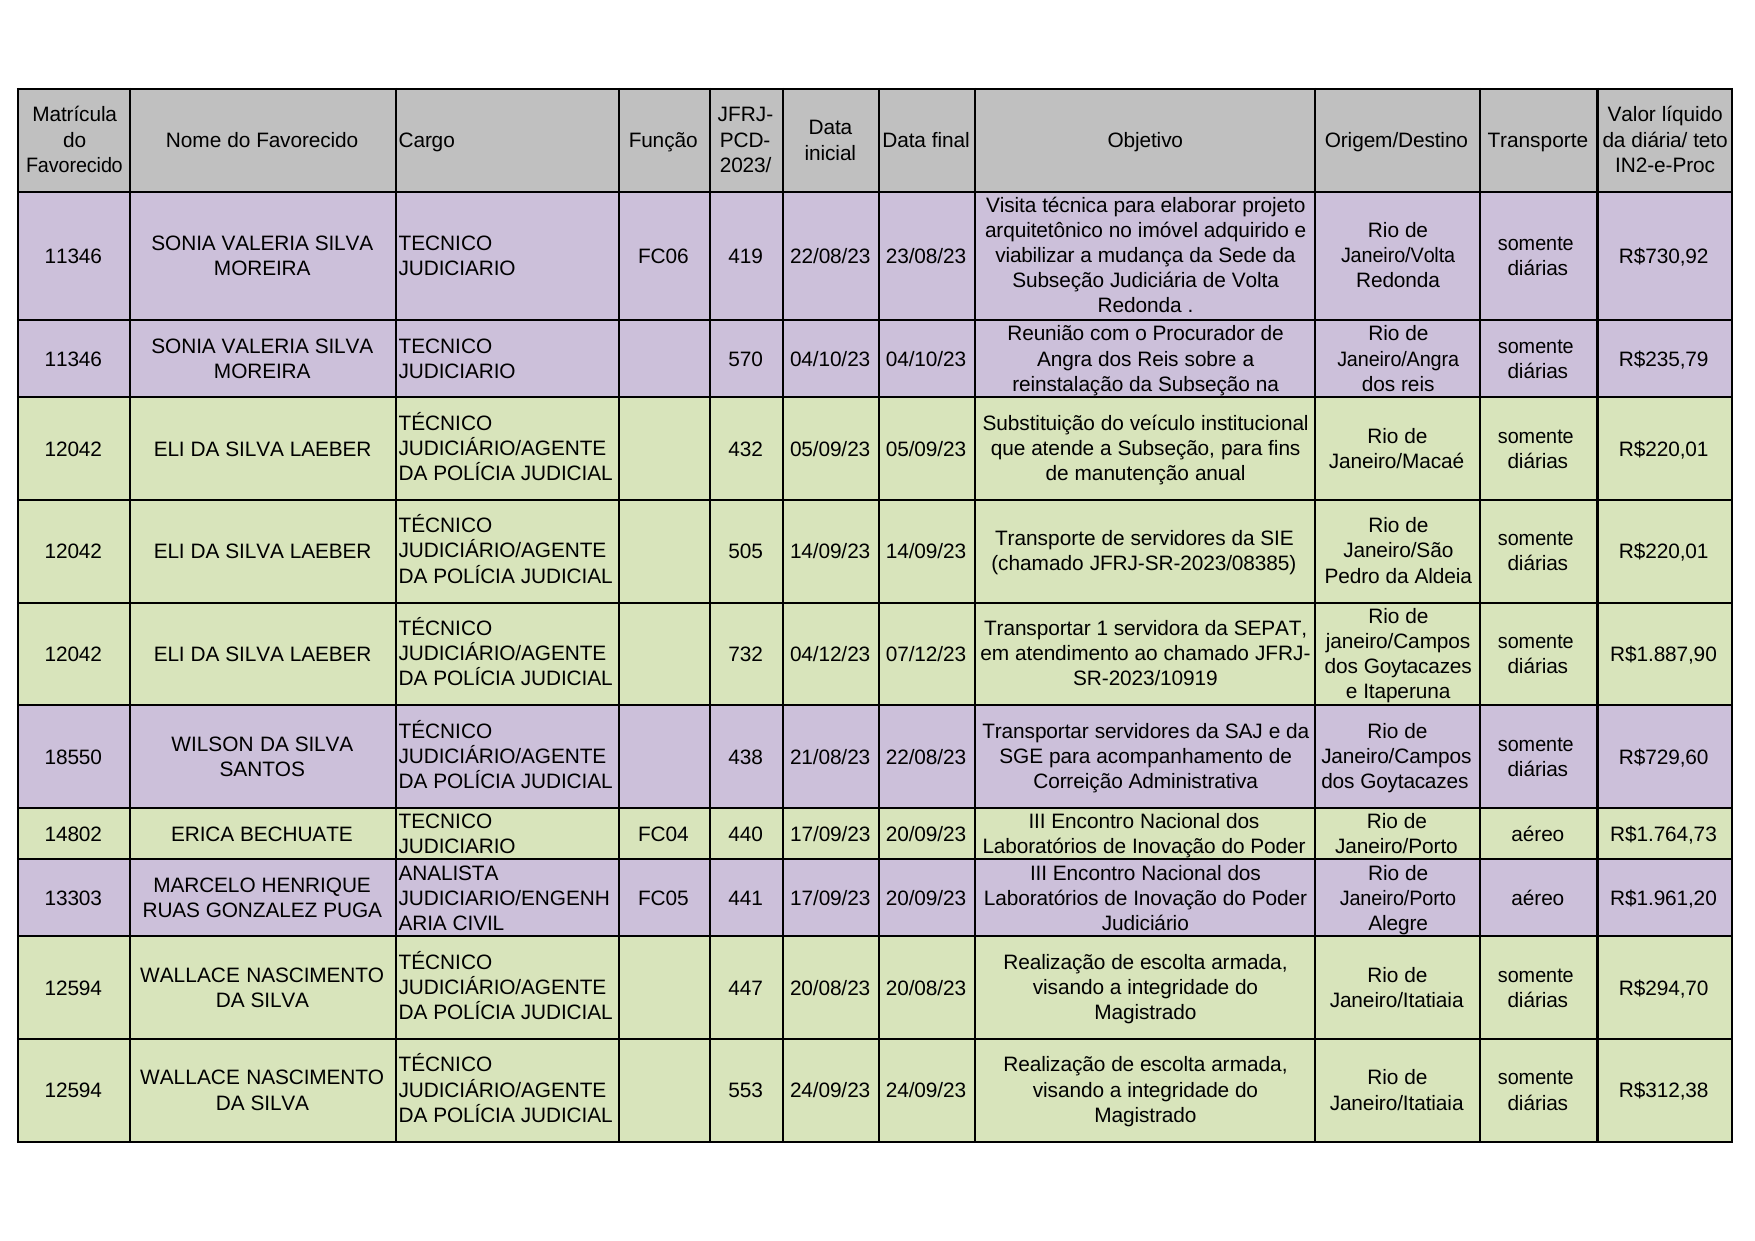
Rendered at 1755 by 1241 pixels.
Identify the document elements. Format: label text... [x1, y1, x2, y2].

table_cell R$294,70 [1599, 937, 1731, 1038]
table_cell TÉCNICO JUDICIÁRIO/AGENTE DA POLÍCIA JUDICIAL [397, 501, 618, 602]
table_cell R$235,79 [1599, 321, 1731, 396]
table_cell Transporte de servidores da SIE (chamado JFRJ-SR-2023/08385) [976, 501, 1314, 602]
table_cell R$220,01 [1599, 398, 1731, 499]
table_cell [620, 937, 709, 1038]
table_cell Transportar servidores da SAJ e da SGE para acompanhamento de Correição Administrativa [976, 706, 1314, 807]
table_cell WALLACE NASCIMENTO DA SILVA [131, 1040, 395, 1141]
table_header Cargo [397, 90, 618, 191]
table_cell 732 [711, 604, 782, 704]
table_cell [620, 398, 709, 499]
table_cell 05/09/23 [880, 398, 974, 499]
table_cell ANALISTA JUDICIARIO/ENGENH ARIA CIVIL [397, 860, 618, 935]
table_cell 17/09/23 [784, 860, 878, 935]
table_cell 20/09/23 [880, 860, 974, 935]
table_cell somente diárias [1481, 604, 1596, 704]
table_cell 18550 [19, 706, 129, 807]
table_cell 13303 [19, 860, 129, 935]
table_cell R$1.887,90 [1599, 604, 1731, 704]
table_cell TÉCNICO JUDICIÁRIO/AGENTE DA POLÍCIA JUDICIAL [397, 937, 618, 1038]
table_cell 12042 [19, 604, 129, 704]
table_header Transporte [1481, 90, 1596, 191]
table_cell ELI DA SILVA LAEBER [131, 501, 395, 602]
table_cell somente diárias [1481, 706, 1596, 807]
table_cell [620, 1040, 709, 1141]
table_cell R$1.764,73 [1599, 809, 1731, 858]
table_cell ELI DA SILVA LAEBER [131, 604, 395, 704]
table_cell 17/09/23 [784, 809, 878, 858]
table_cell Rio de Janeiro/Porto [1316, 809, 1479, 858]
table_cell 11346 [19, 321, 129, 396]
table_header Função [620, 90, 709, 191]
table_header Data final [880, 90, 974, 191]
table_cell SONIA VALERIA SILVA MOREIRA [131, 193, 395, 319]
table_cell Rio de Janeiro/Campos dos Goytacazes [1316, 706, 1479, 807]
table_cell somente diárias [1481, 398, 1596, 499]
table_cell [620, 706, 709, 807]
table_cell TÉCNICO JUDICIÁRIO/AGENTE DA POLÍCIA JUDICIAL [397, 1040, 618, 1141]
table_cell [620, 501, 709, 602]
table_cell Visita técnica para elaborar projeto arquitetônico no imóvel adquirido e viabilizar a mudança da Sede da Subseção Judiciária de Volta Redonda . [976, 193, 1314, 319]
table_cell MARCELO HENRIQUE RUAS GONZALEZ PUGA [131, 860, 395, 935]
table_header Valor líquido da diária/ teto IN2-e-Proc [1599, 90, 1731, 191]
table_cell Rio de Janeiro/São Pedro da Aldeia [1316, 501, 1479, 602]
table_cell 22/08/23 [784, 193, 878, 319]
table_cell Realização de escolta armada, visando a integridade do Magistrado [976, 937, 1314, 1038]
table_cell 441 [711, 860, 782, 935]
table_cell Rio de Janeiro/Itatiaia [1316, 1040, 1479, 1141]
table_cell 24/09/23 [784, 1040, 878, 1141]
table_cell Realização de escolta armada, visando a integridade do Magistrado [976, 1040, 1314, 1141]
table_cell R$730,92 [1599, 193, 1731, 319]
table_header JFRJ- PCD- 2023/ [711, 90, 782, 191]
table_cell Rio de Janeiro/Porto Alegre [1316, 860, 1479, 935]
table_cell 553 [711, 1040, 782, 1141]
table_cell 570 [711, 321, 782, 396]
table_cell [620, 604, 709, 704]
table_cell WILSON DA SILVA SANTOS [131, 706, 395, 807]
table_cell 11346 [19, 193, 129, 319]
table_header Data inicial [784, 90, 878, 191]
table_cell ERICA BECHUATE [131, 809, 395, 858]
table_cell Transportar 1 servidora da SEPAT, em atendimento ao chamado JFRJ- SR-2023/10919 [976, 604, 1314, 704]
table_cell 14/09/23 [880, 501, 974, 602]
table_cell R$1.961,20 [1599, 860, 1731, 935]
table_cell aéreo [1481, 809, 1596, 858]
table_cell 22/08/23 [880, 706, 974, 807]
table_cell 20/08/23 [880, 937, 974, 1038]
table_cell 23/08/23 [880, 193, 974, 319]
table_header Matrícula do Favorecido [19, 90, 129, 191]
table_cell 04/10/23 [880, 321, 974, 396]
table_cell somente diárias [1481, 321, 1596, 396]
table_cell somente diárias [1481, 937, 1596, 1038]
table_cell Rio de Janeiro/Macaé [1316, 398, 1479, 499]
table_cell FC06 [620, 193, 709, 319]
table_cell 12594 [19, 1040, 129, 1141]
table_cell R$729,60 [1599, 706, 1731, 807]
table_cell somente diárias [1481, 1040, 1596, 1141]
table_cell 440 [711, 809, 782, 858]
table_cell 04/10/23 [784, 321, 878, 396]
table_cell 21/08/23 [784, 706, 878, 807]
table_cell 14/09/23 [784, 501, 878, 602]
table_header Nome do Favorecido [131, 90, 395, 191]
table_cell 419 [711, 193, 782, 319]
table_cell 12594 [19, 937, 129, 1038]
table_cell Rio de Janeiro/Itatiaia [1316, 937, 1479, 1038]
table_cell Rio de Janeiro/Volta Redonda [1316, 193, 1479, 319]
table_cell 20/09/23 [880, 809, 974, 858]
table_cell Rio de janeiro/Campos dos Goytacazes e Itaperuna [1316, 604, 1479, 704]
table_cell somente diárias [1481, 193, 1596, 319]
table_cell 432 [711, 398, 782, 499]
table_cell 07/12/23 [880, 604, 974, 704]
table_header Origem/Destino [1316, 90, 1479, 191]
table_cell aéreo [1481, 860, 1596, 935]
table_cell 438 [711, 706, 782, 807]
table_cell R$312,38 [1599, 1040, 1731, 1141]
table_cell 12042 [19, 501, 129, 602]
table_cell Substituição do veículo institucional que atende a Subseção, para fins de manutenção anual [976, 398, 1314, 499]
table_cell FC04 [620, 809, 709, 858]
table_cell ELI DA SILVA LAEBER [131, 398, 395, 499]
table_cell somente diárias [1481, 501, 1596, 602]
table_cell Reunião com o Procurador de Angra dos Reis sobre a reinstalação da Subseção na [976, 321, 1314, 396]
table_cell SONIA VALERIA SILVA MOREIRA [131, 321, 395, 396]
table_cell TÉCNICO JUDICIÁRIO/AGENTE DA POLÍCIA JUDICIAL [397, 706, 618, 807]
table_cell Rio de Janeiro/Angra dos reis [1316, 321, 1479, 396]
table_cell TÉCNICO JUDICIÁRIO/AGENTE DA POLÍCIA JUDICIAL [397, 398, 618, 499]
table_header Objetivo [976, 90, 1314, 191]
table_cell III Encontro Nacional dos Laboratórios de Inovação do Poder [976, 809, 1314, 858]
table_cell 447 [711, 937, 782, 1038]
table_cell [620, 321, 709, 396]
table_cell 04/12/23 [784, 604, 878, 704]
table_cell FC05 [620, 860, 709, 935]
table_cell TECNICO JUDICIARIO [397, 193, 618, 319]
table_cell WALLACE NASCIMENTO DA SILVA [131, 937, 395, 1038]
table_cell 14802 [19, 809, 129, 858]
table_cell TECNICO JUDICIARIO [397, 321, 618, 396]
table_cell 12042 [19, 398, 129, 499]
table_cell TECNICO JUDICIARIO [397, 809, 618, 858]
table_cell 505 [711, 501, 782, 602]
table_cell 24/09/23 [880, 1040, 974, 1141]
table_cell 05/09/23 [784, 398, 878, 499]
table_cell TÉCNICO JUDICIÁRIO/AGENTE DA POLÍCIA JUDICIAL [397, 604, 618, 704]
table_cell R$220,01 [1599, 501, 1731, 602]
table_cell 20/08/23 [784, 937, 878, 1038]
table_cell III Encontro Nacional dos Laboratórios de Inovação do Poder Judiciário [976, 860, 1314, 935]
